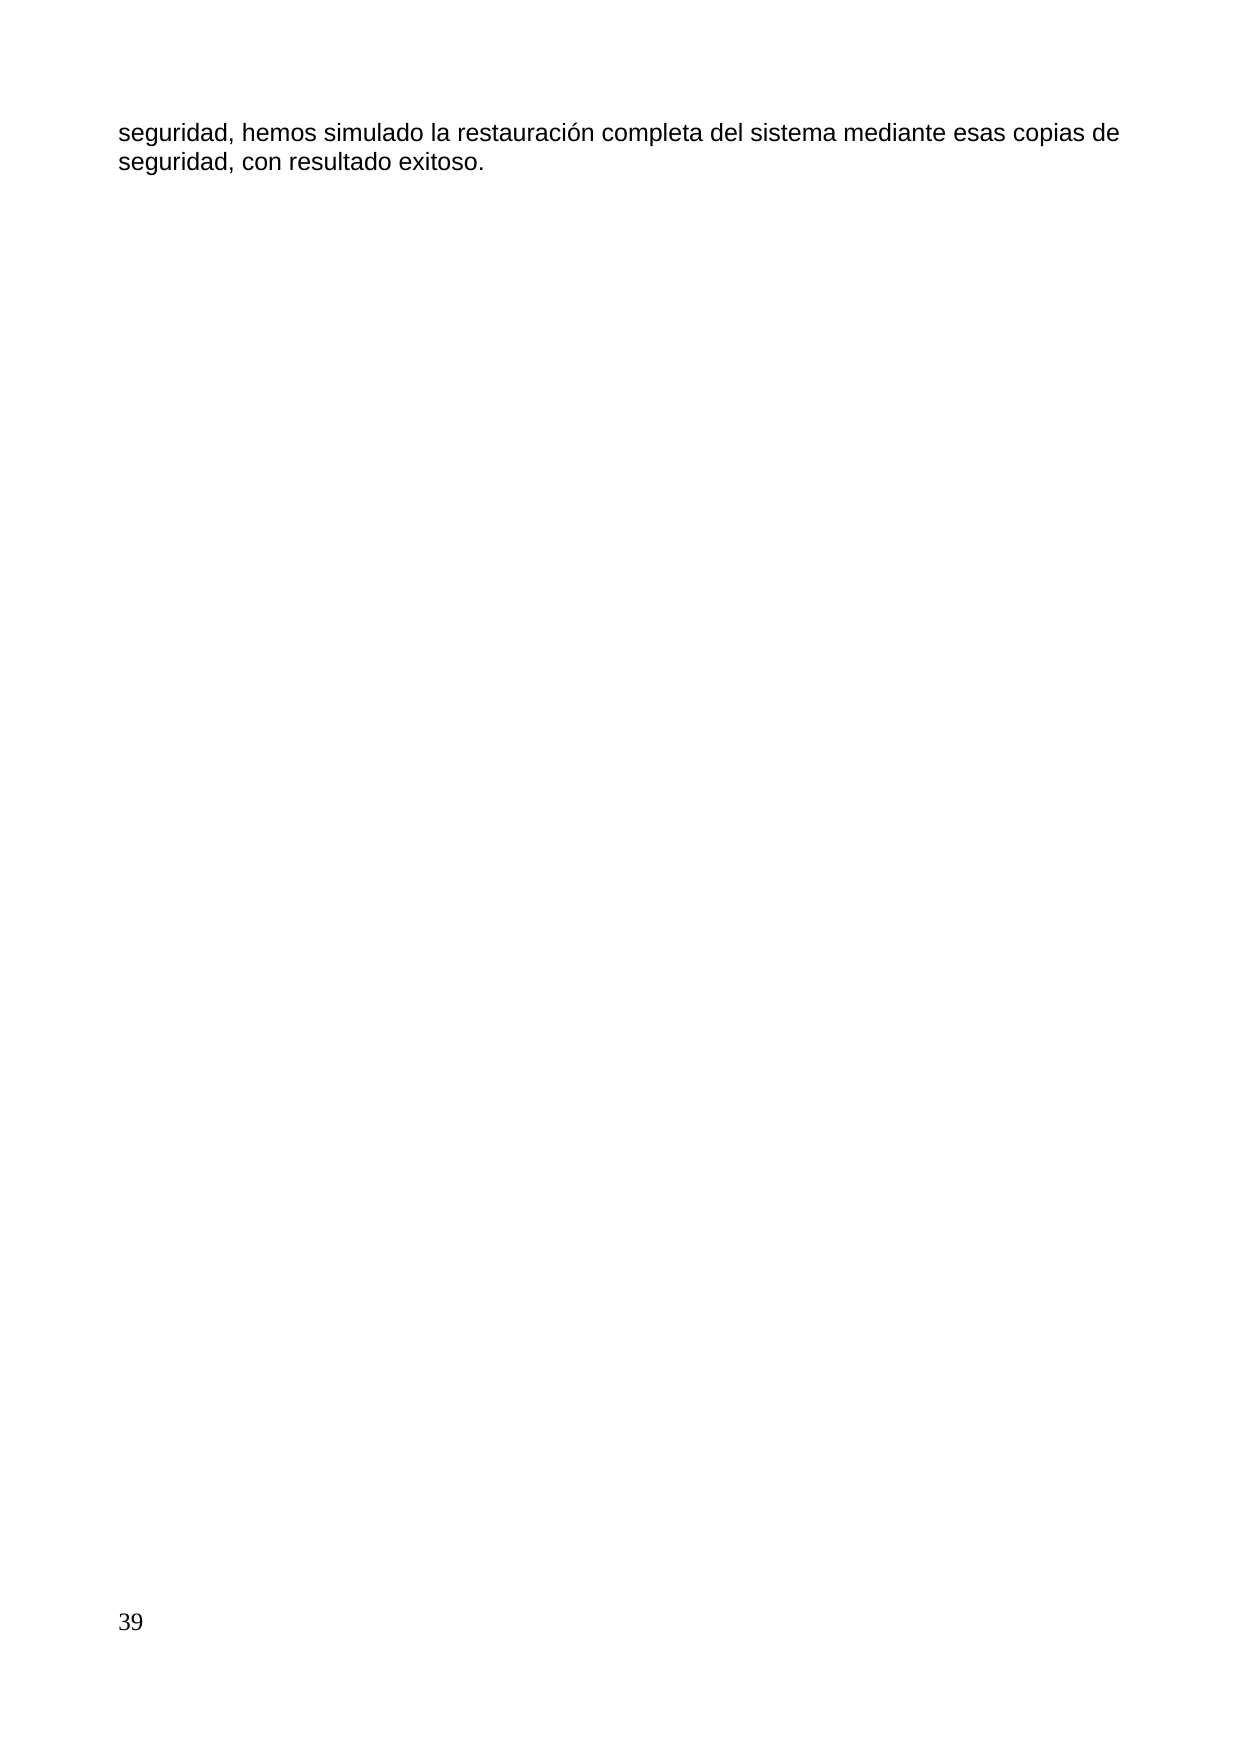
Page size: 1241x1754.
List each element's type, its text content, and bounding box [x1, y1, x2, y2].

text seguridad, hemos simulado la restauración completa del sistema mediante esas copias de seguridad, con resultado exitoso. [118, 118, 1122, 176]
